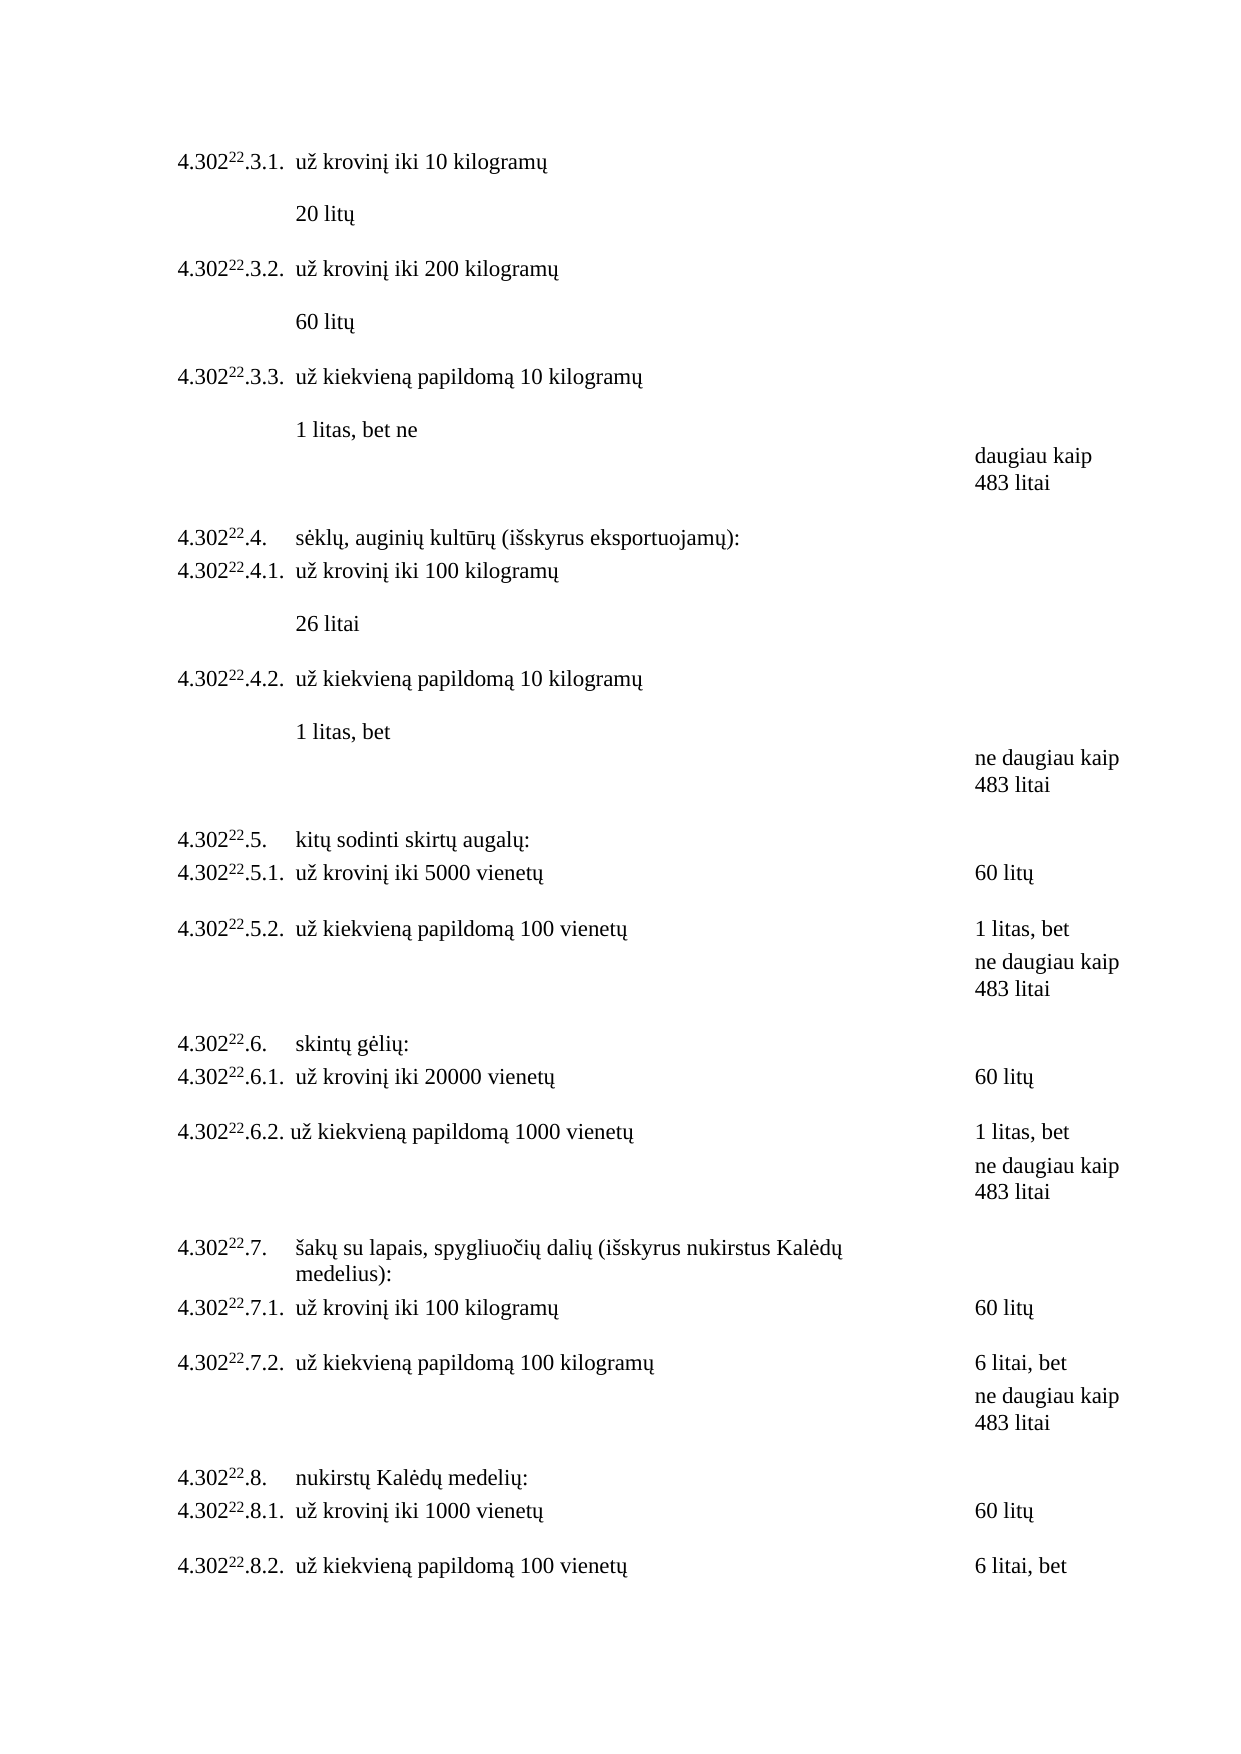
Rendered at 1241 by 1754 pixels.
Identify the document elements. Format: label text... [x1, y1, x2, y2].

text ne daugiau kaip 483 litai [974, 1152, 1122, 1205]
text 4.30222.4. sėklų, auginių kultūrų (išskyrus eksportuojamų): [177, 524, 930, 550]
text 4.30222.3.2. už krovinį iki 200 kilogramų 60 litų [177, 256, 930, 334]
text 4.30222.7.1. už krovinį iki 100 kilogramų 60 litų [177, 1293, 1122, 1320]
text 4.30222.4.2. už kiekvieną papildomą 10 kilogramų 1 litas, bet [177, 665, 930, 744]
text 4.30222.5.1. už krovinį iki 5000 vienetų 60 litų [177, 859, 1122, 886]
text 4.30222.5. kitų sodinti skirtų augalų: [177, 826, 1122, 852]
text 4.30222.6. skintų gėlių: [177, 1030, 1122, 1056]
text 4.30222.6.2. už kiekvieną papildomą 1000 vienetų 1 litas, bet [177, 1118, 1122, 1145]
text daugiau kaip 483 litai [974, 442, 1122, 495]
text 4.30222.7. šakų su lapais, spygliuočių dalių (išskyrus nukirstus Kalėdų [177, 1233, 930, 1260]
text 4.30222.4.1. už krovinį iki 100 kilogramų 26 litai [177, 557, 930, 637]
text medelius): [177, 1260, 930, 1286]
text 4.30222.3.1. už krovinį iki 10 kilogramų 20 litų [177, 148, 930, 227]
text 4.30222.8. nukirstų Kalėdų medelių: [177, 1464, 1122, 1490]
text 4.30222.8.2. už kiekvieną papildomą 100 vienetų 6 litai, bet [177, 1552, 1122, 1579]
text ne daugiau kaip 483 litai [974, 948, 1122, 1001]
text ne daugiau kaip 483 litai [974, 744, 1122, 797]
text 4.30222.5.2. už kiekvieną papildomą 100 vienetų 1 litas, bet [177, 914, 1122, 941]
text 4.30222.6.1. už krovinį iki 20000 vienetų 60 litų [177, 1063, 1122, 1090]
text 4.30222.3.3. už kiekvieną papildomą 10 kilogramų 1 litas, bet ne [177, 363, 930, 442]
text 4.30222.7.2. už kiekvieną papildomą 100 kilogramų 6 litai, bet [177, 1349, 1122, 1375]
text 4.30222.8.1. už krovinį iki 1000 vienetų 60 litų [177, 1497, 1122, 1524]
text ne daugiau kaip 483 litai [974, 1382, 1122, 1435]
